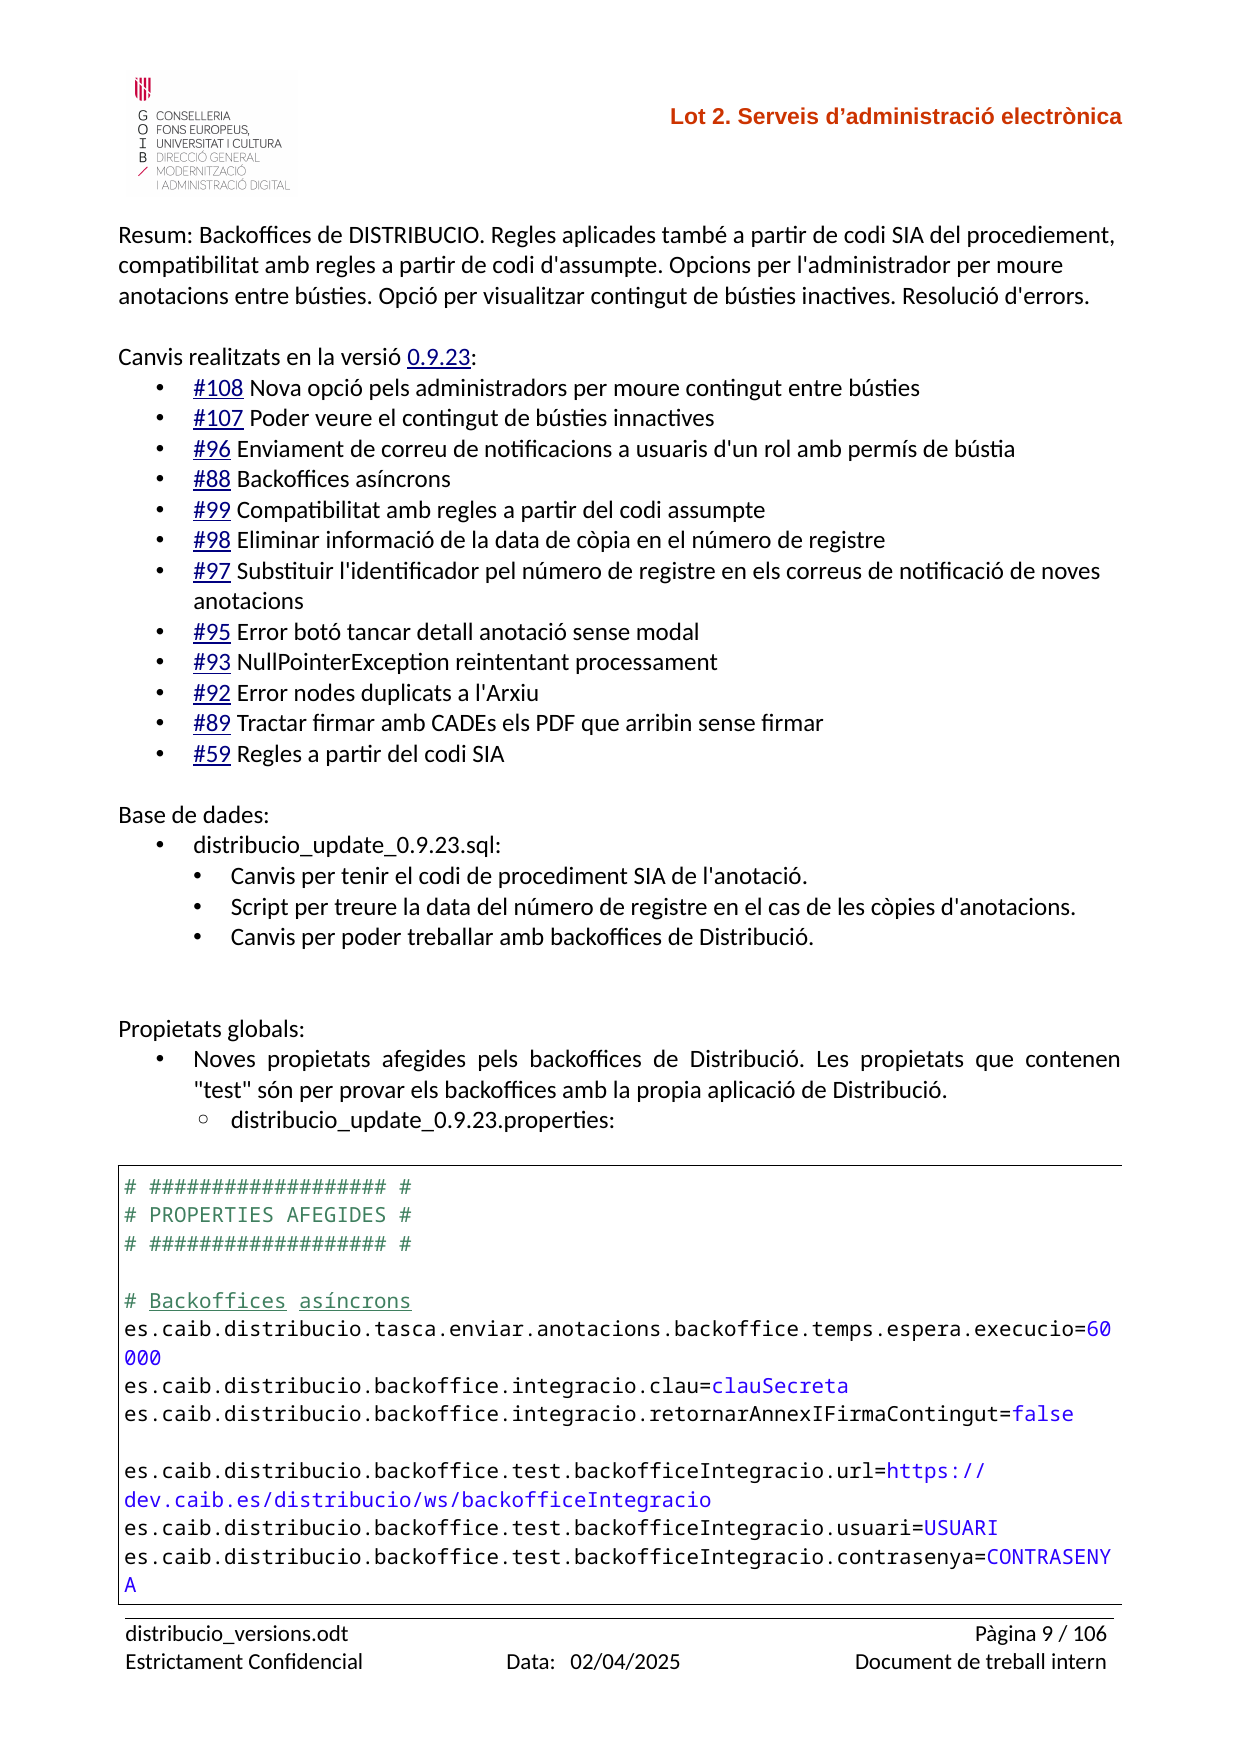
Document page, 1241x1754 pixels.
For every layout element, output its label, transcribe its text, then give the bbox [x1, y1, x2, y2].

list #107 Poder veure el contingut de bústies innactives [156, 402, 1122, 433]
list #98 Eliminar informació de la data de còpia en el número de registre [156, 524, 1122, 555]
list #95 Error botó tancar detall anotació sense modal [156, 616, 1122, 646]
list #99 Compatibilitat amb regles a partir del codi assumpte [156, 494, 1122, 524]
list Noves propietats afegides pels backoffices de Distribució. Les propietats que contenen "test" són per provar els backoffices amb la propia aplicació de Distribució. [156, 1043, 1122, 1104]
list #96 Enviament de correu de notificacions a usuaris d'un rol amb permís de bústia [156, 433, 1122, 463]
list #108 Nova opció pels administradors per moure contingut entre bústies [156, 372, 1122, 402]
text Resum: Backoffices de DISTRIBUCIO. Regles aplicades també a partir de codi SIA del procediement, compatibilitat amb regles a partir de codi d'assumpte. Opcions per l'administrador per moure anotacions entre bústies. Opció per visualitzar contingut de bústies inactives. Resolució d'errors. [118, 219, 1122, 311]
text Propietats globals: [118, 1013, 1122, 1043]
text Canvis realitzats en la versió 0.9.23: [118, 341, 1122, 372]
list #97 Substituir l'identificador pel número de registre en els correus de notificació de noves anotacions [156, 555, 1122, 616]
list #59 Regles a partir del codi SIA [156, 738, 1122, 768]
list #92 Error nodes duplicats a l'Arxiu [156, 677, 1122, 707]
list distribucio_update_0.9.23.properties: [193, 1104, 1122, 1135]
list Script per treure la data del número de registre en el cas de les còpies d'anotacions. [193, 891, 1122, 921]
list #93 NullPointerException reintentant processament [156, 646, 1122, 677]
list #88 Backoffices asíncrons [156, 463, 1122, 494]
list Canvis per tenir el codi de procediment SIA de l'anotació. [193, 860, 1122, 891]
text Base de dades: [118, 799, 1122, 829]
list Canvis per poder treballar amb backoffices de Distribució. [193, 921, 1122, 952]
table_header # ################### # # PROPERTIES AFEGIDES # # ################### # # Backoffices asíncrons es.caib.distribucio.tasca.enviar.anotacions.backoffice.temps.espera.execucio=60000 es.caib.distribucio.backoffice.integracio.clau=clauSecreta es.caib.distribucio.backoffice.integracio.retornarAnnexIFirmaContingut=false es.caib.distribucio.backoffice.test.backofficeIntegracio.url=https://dev.caib.es/distribucio/ws/backofficeIntegracio es.caib.distribucio.backoffice.test.backofficeIntegracio.usuari=USUARI es.caib.distribucio.backoffice.test.backofficeIntegracio.contrasenya=CONTRASENYA [119, 1166, 1122, 1604]
list #89 Tractar firmar amb CADEs els PDF que arribin sense firmar [156, 707, 1122, 738]
list distribucio_update_0.9.23.sql: [156, 829, 1122, 860]
picture [126, 70, 299, 197]
